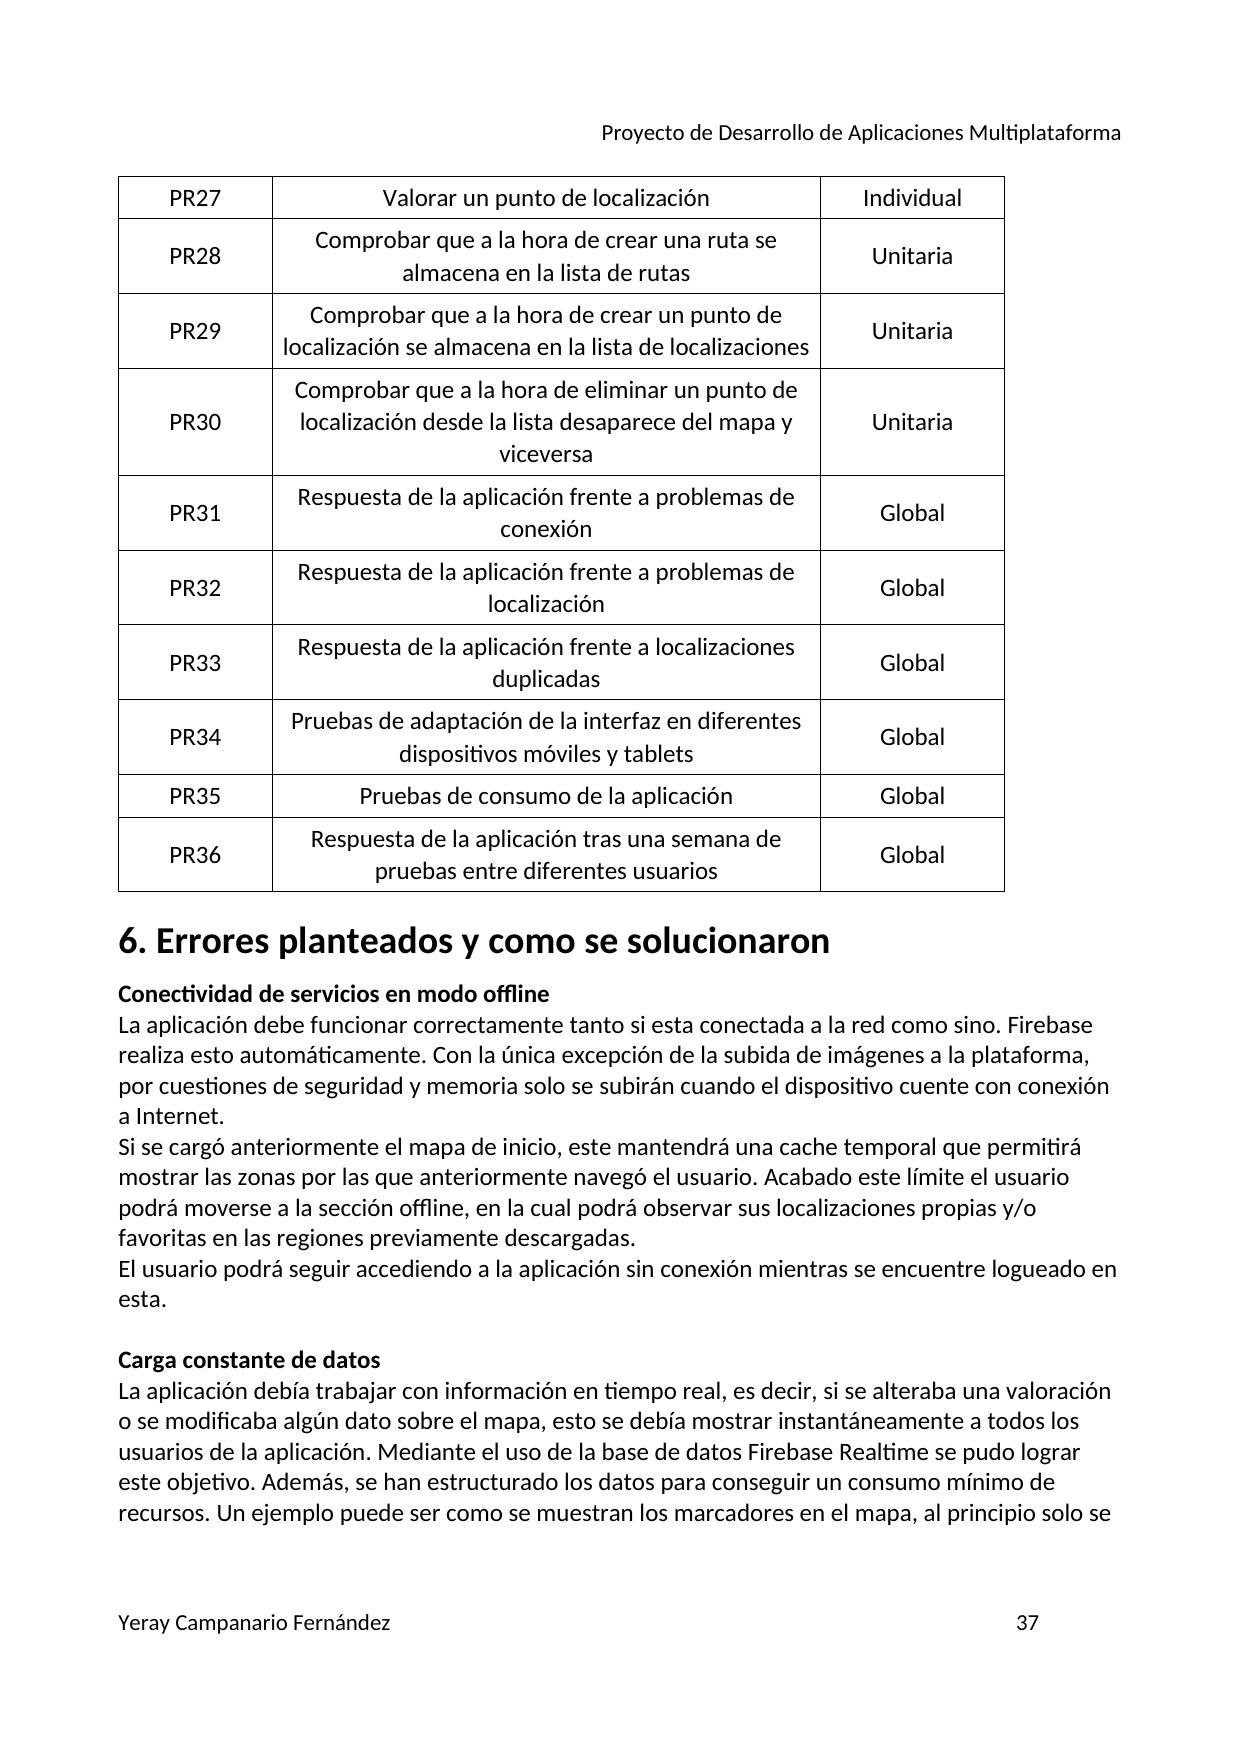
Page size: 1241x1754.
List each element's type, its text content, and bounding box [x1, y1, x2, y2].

table_cell Global [821, 775, 1004, 816]
table_cell Global [821, 551, 1004, 624]
table_cell Respuesta de la aplicación tras una semana de pruebas entre diferentes usuarios [273, 818, 820, 891]
table_cell PR28 [119, 219, 272, 293]
table_cell Global [821, 625, 1004, 699]
table_cell PR32 [119, 551, 272, 624]
table_cell PR35 [119, 775, 272, 816]
table_cell Pruebas de adaptación de la interfaz en diferentes dispositivos móviles y tablets [273, 700, 820, 774]
table_cell Individual [821, 177, 1004, 218]
table_cell Valorar un punto de localización [273, 177, 820, 218]
table_cell Comprobar que a la hora de crear un punto de localización se almacena en la lista de localizaciones [273, 294, 820, 368]
subtitle 6. Errores planteados y como se solucionaron [118, 917, 1122, 963]
table_cell Pruebas de consumo de la aplicación [273, 775, 820, 816]
text El usuario podrá seguir accediendo a la aplicación sin conexión mientras se encuentre logueado en esta. [118, 1253, 1122, 1314]
table_cell Global [821, 818, 1004, 891]
table_cell PR33 [119, 625, 272, 699]
table_cell PR30 [119, 369, 272, 475]
text La aplicación debía trabajar con información en tiempo real, es decir, si se alteraba una valoración o se modificaba algún dato sobre el mapa, esto se debía mostrar instantáneamente a todos los usuarios de la aplicación. Mediante el uso de la base de datos Firebase Realtime se pudo lograr este objetivo. Además, se han estructurado los datos para conseguir un consumo mínimo de recursos. Un ejemplo puede ser como se muestran los marcadores en el mapa, al principio solo se [118, 1375, 1122, 1528]
table_cell Unitaria [821, 294, 1004, 368]
text Conectividad de servicios en modo offline [118, 978, 1122, 1009]
table_cell PR29 [119, 294, 272, 368]
text Carga constante de datos [118, 1344, 1122, 1375]
table_cell Unitaria [821, 219, 1004, 293]
table_cell PR31 [119, 476, 272, 549]
table_cell Respuesta de la aplicación frente a problemas de localización [273, 551, 820, 624]
table_cell PR27 [119, 177, 272, 218]
table_cell Respuesta de la aplicación frente a localizaciones duplicadas [273, 625, 820, 699]
table_cell Global [821, 700, 1004, 774]
text Si se cargó anteriormente el mapa de inicio, este mantendrá una cache temporal que permitirá mostrar las zonas por las que anteriormente navegó el usuario. Acabado este límite el usuario podrá moverse a la sección offline, en la cual podrá observar sus localizaciones propias y/o favoritas en las regiones previamente descargadas. [118, 1131, 1122, 1253]
text La aplicación debe funcionar correctamente tanto si esta conectada a la red como sino. Firebase realiza esto automáticamente. Con la única excepción de la subida de imágenes a la plataforma, por cuestiones de seguridad y memoria solo se subirán cuando el dispositivo cuente con conexión a Internet. [118, 1009, 1122, 1131]
table_cell Comprobar que a la hora de eliminar un punto de localización desde la lista desaparece del mapa y viceversa [273, 369, 820, 475]
table_cell PR36 [119, 818, 272, 891]
table_cell Unitaria [821, 369, 1004, 475]
table_cell Comprobar que a la hora de crear una ruta se almacena en la lista de rutas [273, 219, 820, 293]
table_cell Global [821, 476, 1004, 549]
table_cell PR34 [119, 700, 272, 774]
table_cell Respuesta de la aplicación frente a problemas de conexión [273, 476, 820, 549]
